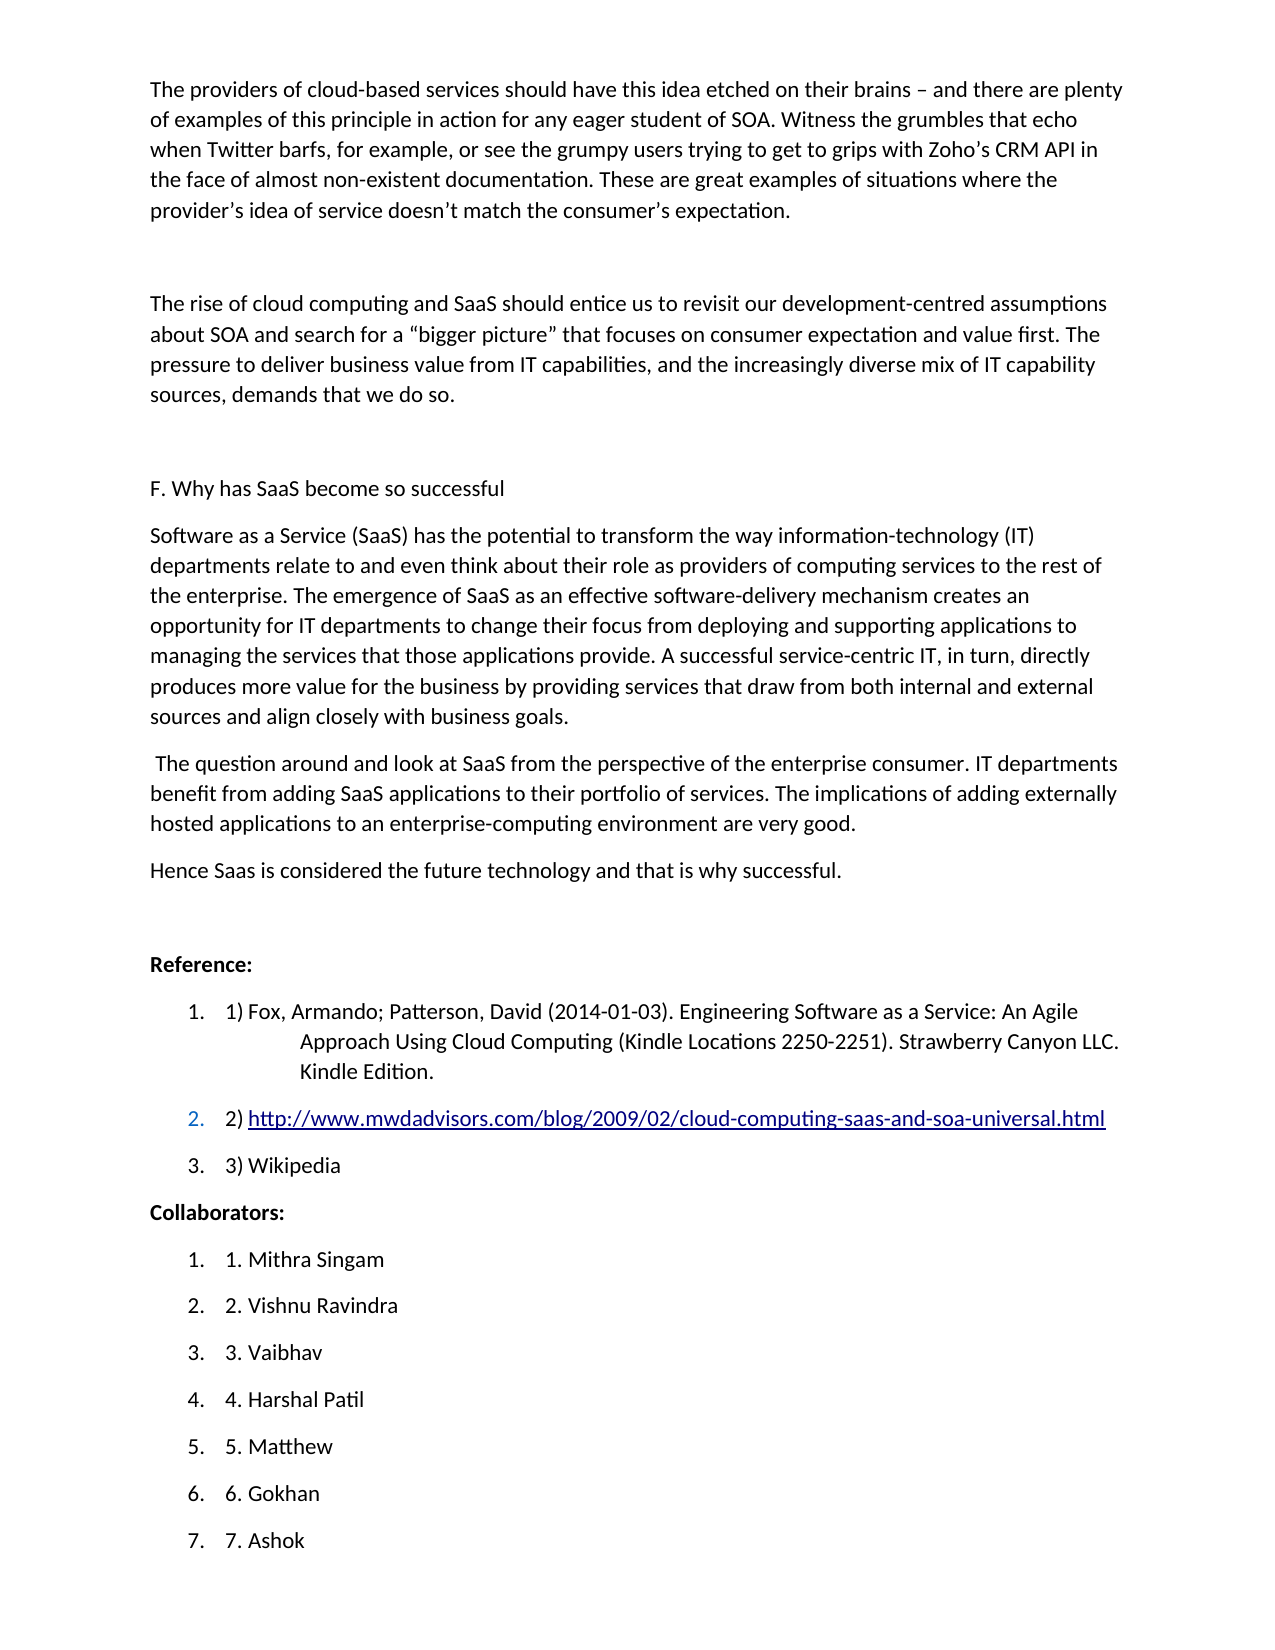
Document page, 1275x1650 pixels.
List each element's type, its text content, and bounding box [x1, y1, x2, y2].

text The question around and look at SaaS from the perspective of the enterprise consumer. IT departments benefit from adding SaaS applications to their portfolio of services. The implications of adding externally hosted applications to an enterprise-computing environment are very good. [150, 749, 1125, 837]
list 6. Gokhan [187, 1479, 1125, 1507]
text Software as a Service (SaaS) has the potential to transform the way information-technology (IT) departments relate to and even think about their role as providers of computing services to the rest of the enterprise. The emergence of SaaS as an effective software-delivery mechanism creates an opportunity for IT departments to change their focus from deploying and supporting applications to managing the services that those applications provide. A successful service-centric IT, in turn, directly produces more value for the business by providing services that draw from both internal and external sources and align closely with business goals. [150, 521, 1125, 730]
text The rise of cloud computing and SaaS should entice us to revisit our development-centred assumptions about SOA and search for a “bigger picture” that focuses on consumer expectation and value first. The pressure to deliver business value from IT capabilities, and the increasingly diverse mix of IT capability sources, demands that we do so. [150, 289, 1125, 408]
list 7. Ashok [187, 1526, 1125, 1554]
text Hence Saas is considered the future technology and that is why successful. [150, 856, 1125, 884]
list 5. Matthew [187, 1432, 1125, 1460]
list 1) Fox, Armando; Patterson, David (2014-01-03). Engineering Software as a Service: An Agile Approach Using Cloud Computing (Kindle Locations 2250-2251). Strawberry Canyon LLC. Kindle Edition. [187, 997, 1125, 1085]
text F. Why has SaaS become so successful [150, 474, 1125, 502]
list 3) Wikipedia [187, 1151, 1125, 1179]
list 4. Harshal Patil [187, 1385, 1125, 1413]
list 3. Vaibhav [187, 1338, 1125, 1367]
list 2. Vishnu Ravindra [187, 1292, 1125, 1320]
text Reference: [150, 950, 1125, 978]
text Collaborators: [150, 1198, 1125, 1226]
list 1. Mithra Singam [187, 1245, 1125, 1273]
text The providers of cloud-based services should have this idea etched on their brains – and there are plenty of examples of this principle in action for any eager student of SOA. Witness the grumbles that echo when Twitter barfs, for example, or see the grumpy users trying to get to grips with Zoho’s CRM API in the face of almost non-existent documentation. These are great examples of situations where the provider’s idea of service doesn’t match the consumer’s expectation. [150, 75, 1125, 224]
list 2) http://www.mwdadvisors.com/blog/2009/02/cloud-computing-saas-and-soa-universal.html [187, 1104, 1125, 1132]
